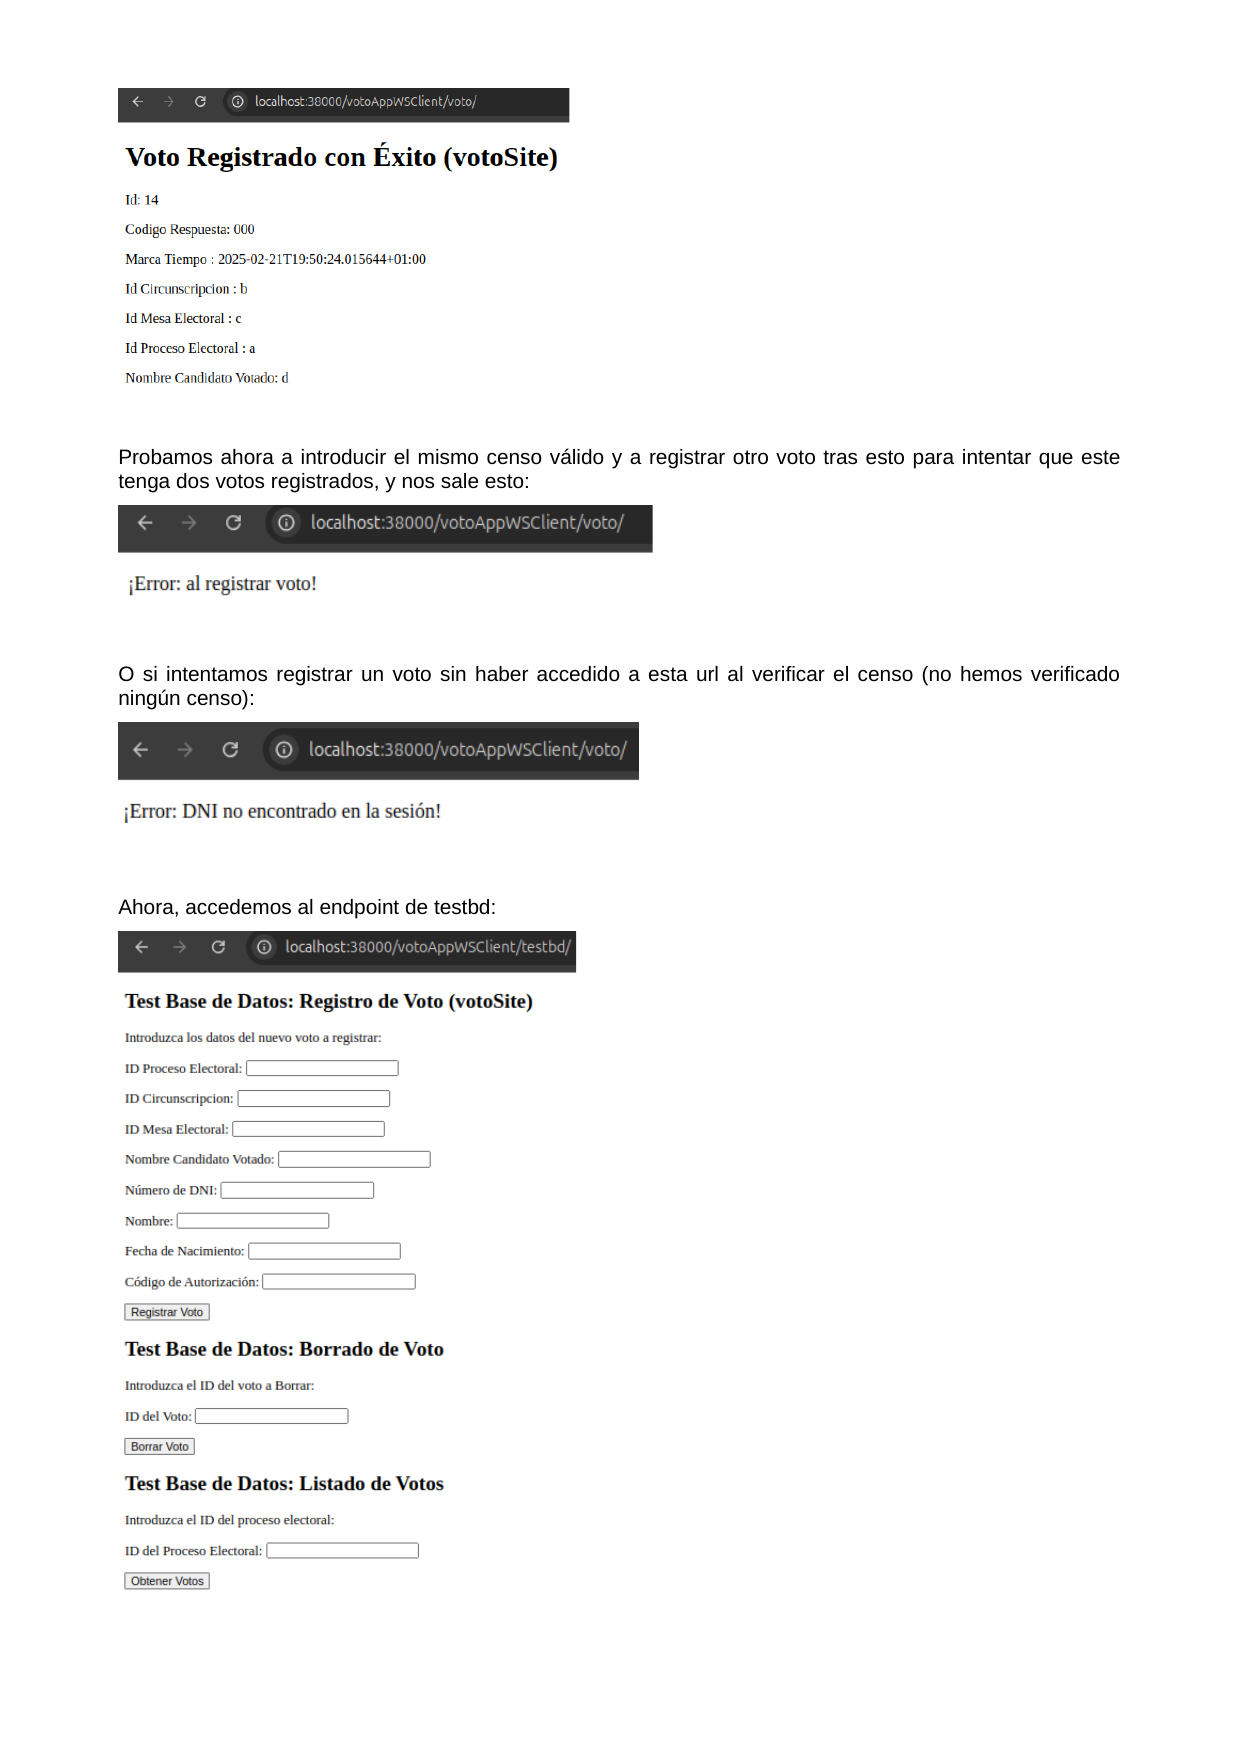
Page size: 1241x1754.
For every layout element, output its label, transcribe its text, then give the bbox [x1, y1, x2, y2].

text O si intentamos registrar un voto sin haber accedido a esta url al verificar el censo (no hemos verificado ningún censo): [118, 662, 1122, 710]
picture [118, 88, 570, 396]
picture [118, 505, 653, 614]
picture [118, 931, 577, 1598]
text Ahora, accedemos al endpoint de testbd: [118, 895, 1122, 919]
picture [118, 722, 639, 847]
text Probamos ahora a introducir el mismo censo válido y a registrar otro voto tras esto para intentar que este tenga dos votos registrados, y nos sale esto: [118, 444, 1122, 492]
